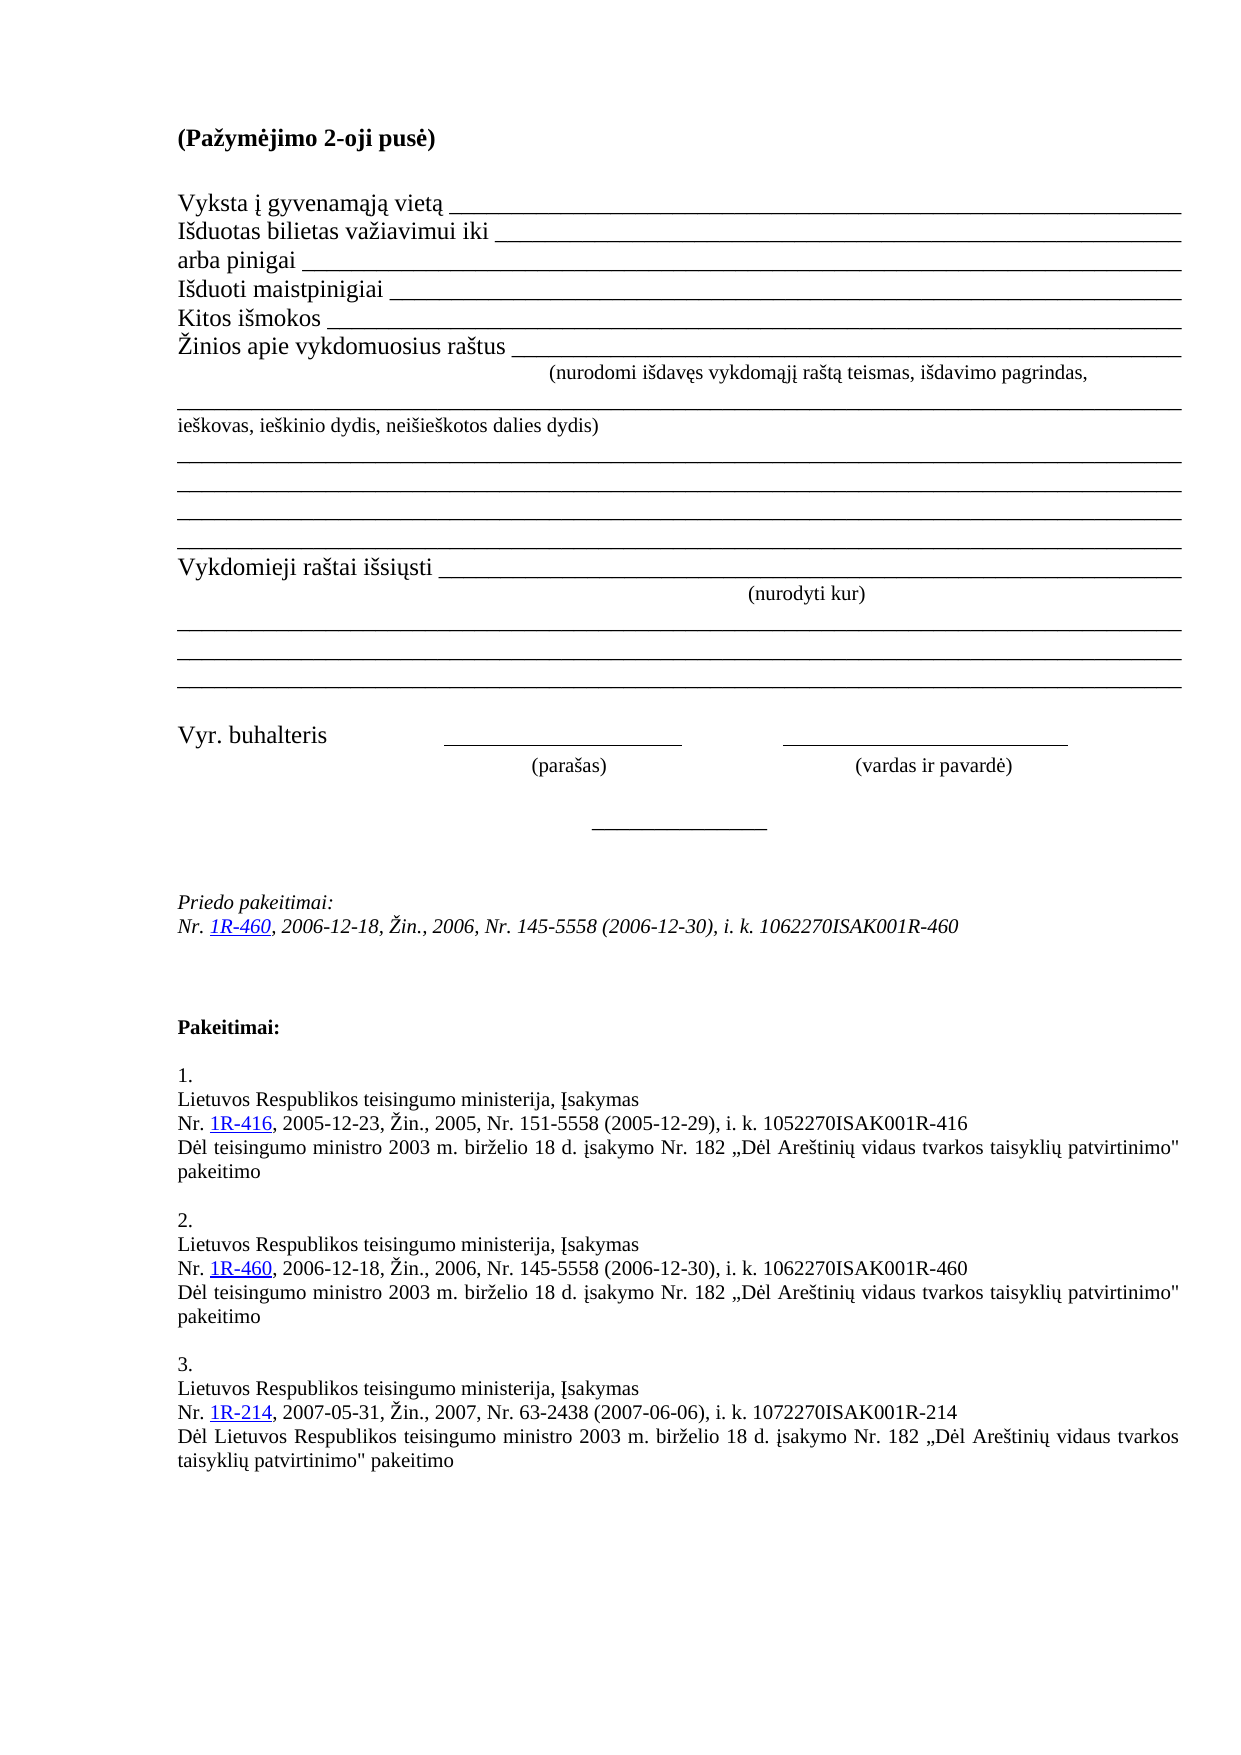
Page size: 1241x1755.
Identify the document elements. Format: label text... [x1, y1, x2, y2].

text (parašas) (vardas ir pavardė) [177, 749, 1181, 777]
text arba pinigai [177, 245, 1181, 274]
text 3. [177, 1352, 1181, 1376]
text Išduoti maistpinigiai [177, 274, 1181, 303]
text Vykdomieji raštai išsiųsti [177, 552, 1181, 581]
text Pakeitimai: [177, 1015, 1181, 1039]
text (nurodomi išdavęs vykdomąjį raštą teismas, išdavimo pagrindas, [177, 360, 1181, 384]
text Lietuvos Respublikos teisingumo ministerija, Įsakymas [177, 1376, 1181, 1400]
text Nr. 1R-416, 2005-12-23, Žin., 2005, Nr. 151-5558 (2005-12-29), i. k. 1052270ISAK001R-416 [177, 1111, 1181, 1135]
text Kitos išmokos [177, 303, 1181, 331]
text ______________ [177, 804, 1181, 832]
text Priedo pakeitimai: [177, 890, 1181, 914]
text (Pažymėjimo 2-oji pusė) [177, 123, 1181, 152]
text (nurodyti kur) [177, 581, 1181, 605]
text Dėl teisingumo ministro 2003 m. birželio 18 d. įsakymo Nr. 182 „Dėl Areštinių vidaus tvarkos taisyklių patvirtinimo" pakeitimo [177, 1135, 1181, 1183]
text 2. [177, 1207, 1181, 1232]
text Dėl Lietuvos Respublikos teisingumo ministro 2003 m. birželio 18 d. įsakymo Nr. 182 „Dėl Areštinių vidaus tvarkos taisyklių patvirtinimo" pakeitimo [177, 1424, 1181, 1472]
text Išduotas bilietas važiavimui iki [177, 216, 1181, 245]
text Nr. 1R-460, 2006-12-18, Žin., 2006, Nr. 145-5558 (2006-12-30), i. k. 1062270ISAK001R-460 [177, 914, 1181, 938]
text 1. [177, 1063, 1181, 1087]
text Nr. 1R-214, 2007-05-31, Žin., 2007, Nr. 63-2438 (2007-06-06), i. k. 1072270ISAK001R-214 [177, 1400, 1181, 1424]
text Lietuvos Respublikos teisingumo ministerija, Įsakymas [177, 1087, 1181, 1111]
text Lietuvos Respublikos teisingumo ministerija, Įsakymas [177, 1232, 1181, 1256]
text Vyksta į gyvenamąją vietą [177, 188, 1181, 216]
text Vyr. buhalteris [177, 720, 1181, 749]
text Nr. 1R-460, 2006-12-18, Žin., 2006, Nr. 145-5558 (2006-12-30), i. k. 1062270ISAK001R-460 [177, 1256, 1181, 1280]
text Žinios apie vykdomuosius raštus [177, 331, 1181, 360]
text Dėl teisingumo ministro 2003 m. birželio 18 d. įsakymo Nr. 182 „Dėl Areštinių vidaus tvarkos taisyklių patvirtinimo" pakeitimo [177, 1280, 1181, 1328]
text ieškovas, ieškinio dydis, neišieškotos dalies dydis) [177, 413, 1181, 437]
